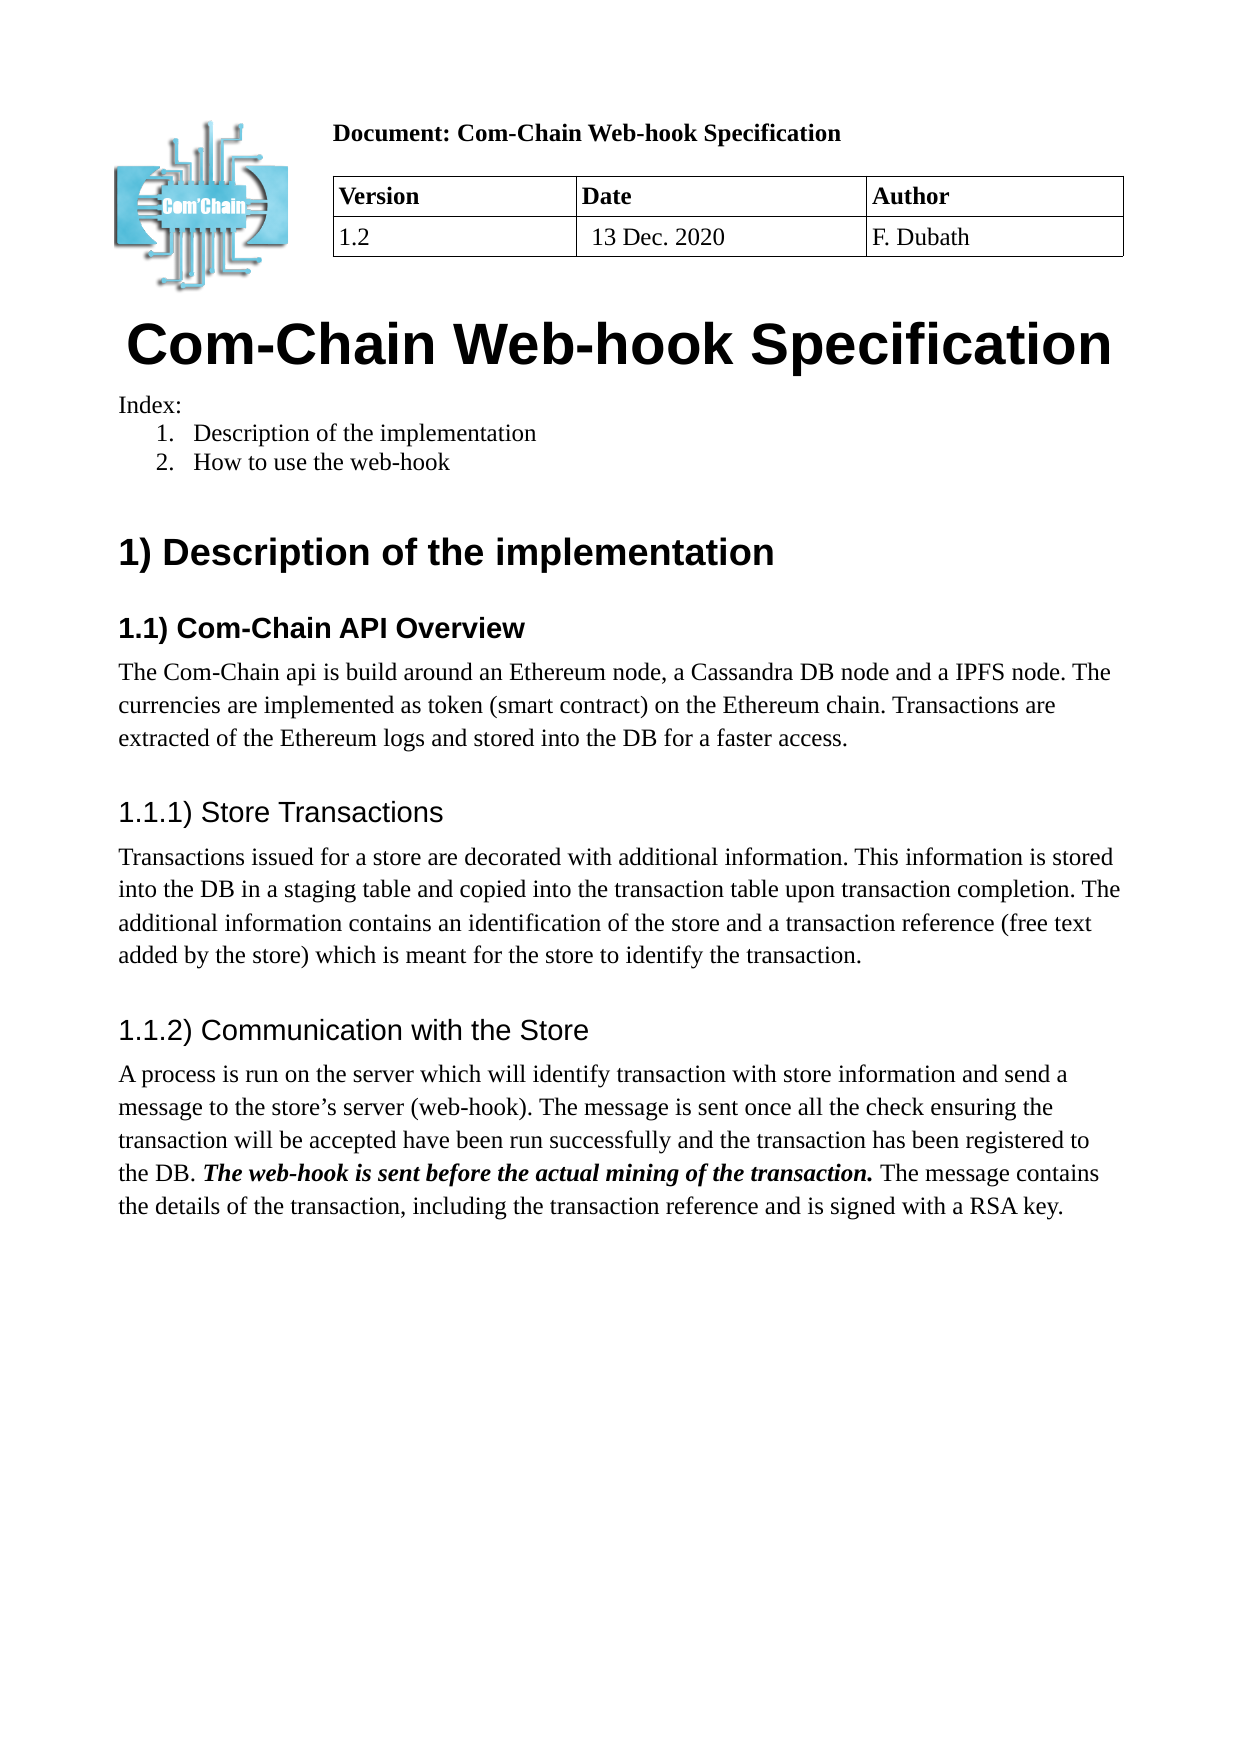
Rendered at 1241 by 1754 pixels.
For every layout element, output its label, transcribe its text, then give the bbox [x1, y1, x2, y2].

text Document: Com-Chain Web-hook Specification [118, 118, 1122, 147]
text A process is run on the server which will identify transaction with store information and send a message to the store’s server (web-hook). The message is sent once all the check ensuring the transaction will be accepted have been run successfully and the transaction has been registered to the DB. The web-hook is sent before the actual mining of the transaction. The message contains the details of the transaction, including the transaction reference and is signed with a RSA key. [118, 1059, 1122, 1220]
picture [114, 119, 289, 294]
table_header Date [577, 177, 866, 216]
list Description of the implementation [156, 418, 1122, 447]
table_header Author [867, 177, 1123, 216]
table_header Version [334, 177, 576, 216]
text Index: [118, 390, 1122, 418]
text The Com-Chain api is build around an Ethereum node, a Cassandra DB node and a IPFS node. The currencies are implemented as token (smart contract) on the Ethereum chain. Transactions are extracted of the Ethereum logs and stored into the DB for a faster access. [118, 657, 1122, 752]
subtitle 1) Description of the implementation [118, 530, 1122, 573]
subtitle 1.1) Com-Chain API Overview [118, 611, 1122, 644]
title Com-Chain Web-hook Specification [118, 310, 1122, 377]
table_cell 13 Dec. 2020 [577, 217, 866, 256]
table_cell 1.2 [334, 217, 576, 256]
subtitle 1.1.2) Communication with the Store [118, 1013, 1122, 1047]
table_cell F. Dubath [867, 217, 1123, 256]
subtitle 1.1.1) Store Transactions [118, 796, 1122, 829]
list How to use the web-hook [156, 447, 1122, 476]
text Transactions issued for a store are decorated with additional information. This information is stored into the DB in a staging table and copied into the transaction table upon transaction completion. The additional information contains an identification of the store and a transaction reference (free text added by the store) which is meant for the store to identify the transaction. [118, 842, 1122, 969]
